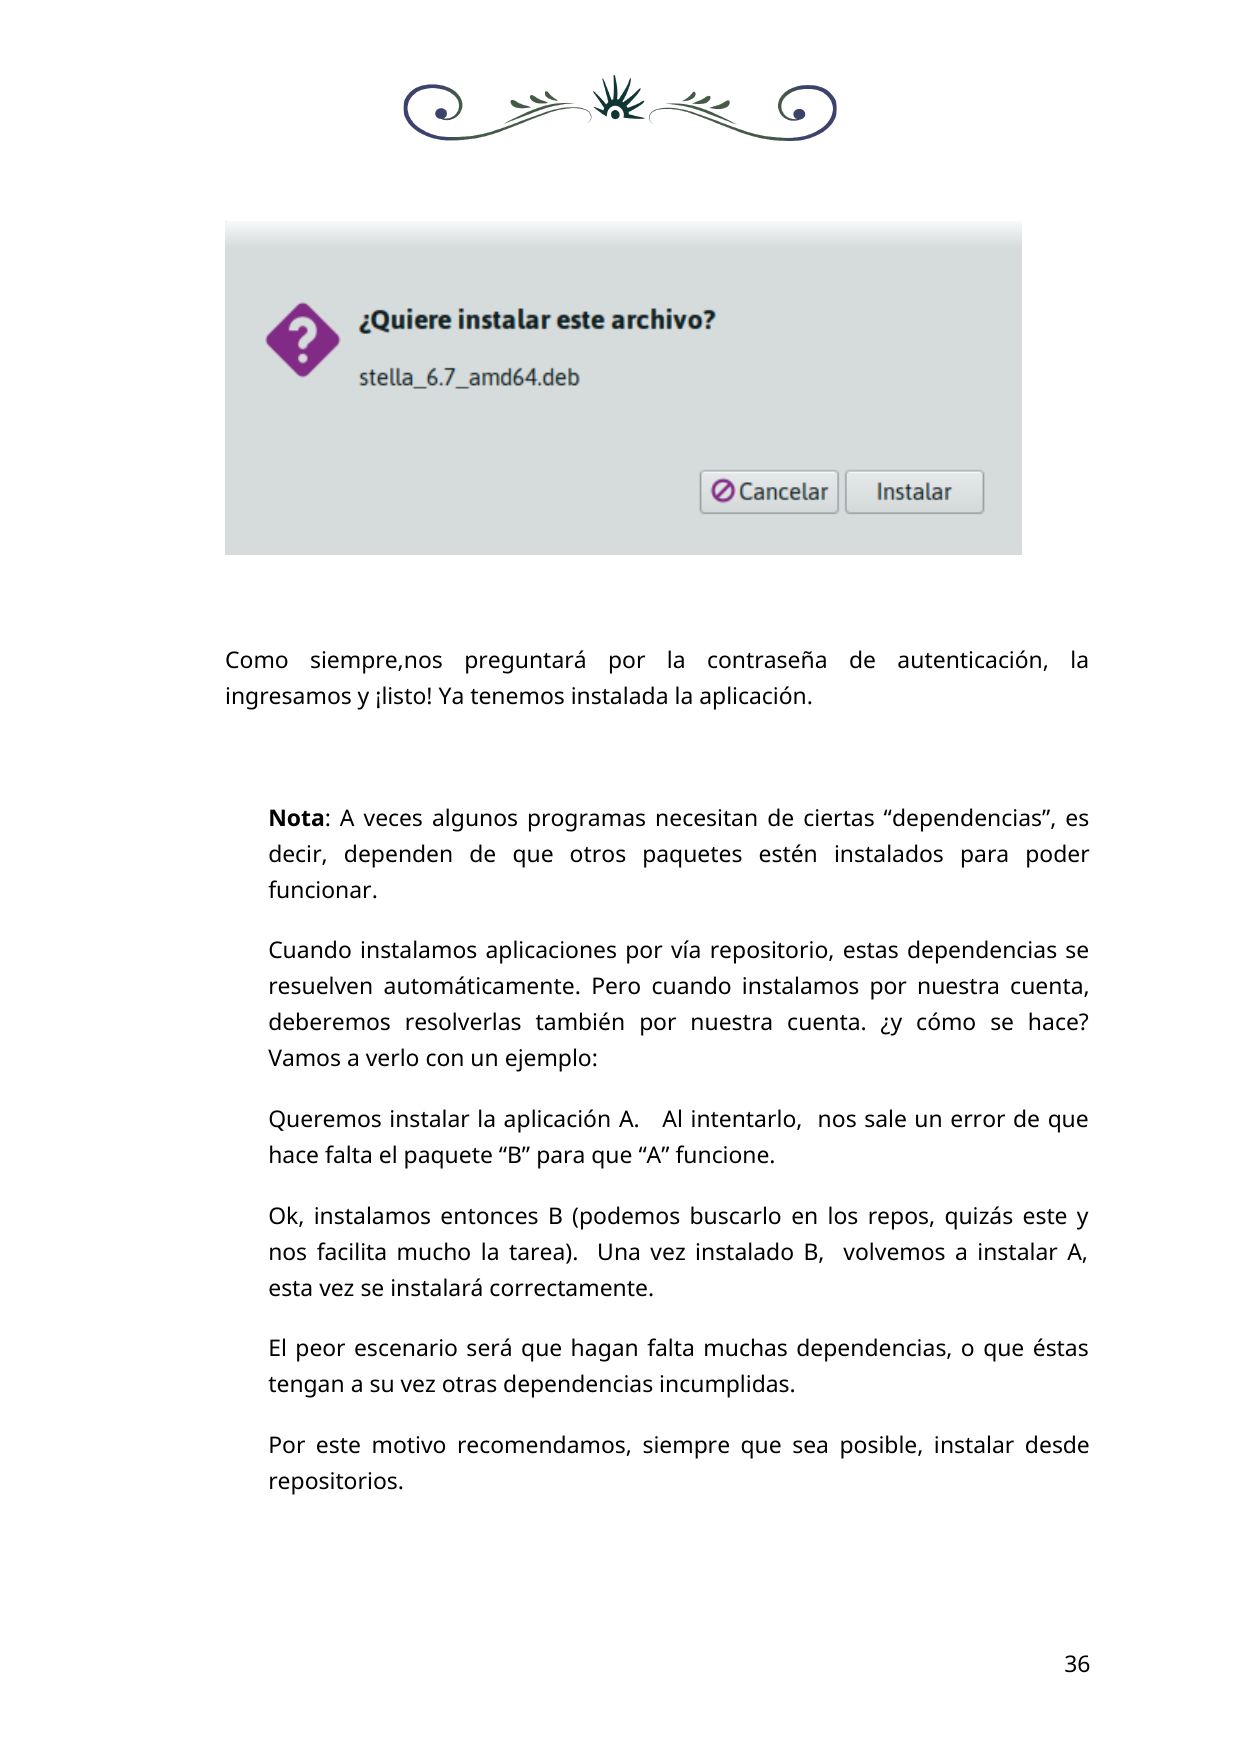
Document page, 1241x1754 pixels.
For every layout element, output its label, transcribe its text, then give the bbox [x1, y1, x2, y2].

text El peor escenario será que hagan falta muchas dependencias, o que éstas tengan a su vez otras dependencias incumplidas. [268, 1332, 1090, 1399]
text Queremos instalar la aplicación A. Al intentarlo, nos sale un error de que hace falta el paquete “B” para que “A” funcione. [268, 1103, 1090, 1170]
text Por este motivo recomendamos, siempre que sea posible, instalar desde repositorios. [268, 1429, 1090, 1496]
text Cuando instalamos aplicaciones por vía repositorio, estas dependencias se resuelven automáticamente. Pero cuando instalamos por nuestra cuenta, deberemos resolverlas también por nuestra cuenta. ¿y cómo se hace? Vamos a verlo con un ejemplo: [268, 934, 1090, 1073]
text Ok, instalamos entonces B (podemos buscarlo en los repos, quizás este y nos facilita mucho la tarea). Una vez instalado B, volvemos a instalar A, esta vez se instalará correctamente. [268, 1199, 1090, 1303]
picture [225, 221, 1022, 555]
picture [403, 75, 837, 141]
text Nota: A veces algunos programas necesitan de ciertas “dependencias”, es decir, dependen de que otros paquetes estén instalados para poder funcionar. [268, 802, 1090, 905]
text Como siempre,nos preguntará por la contraseña de autenticación, la ingresamos y ¡listo! Ya tenemos instalada la aplicación. [225, 644, 1090, 712]
